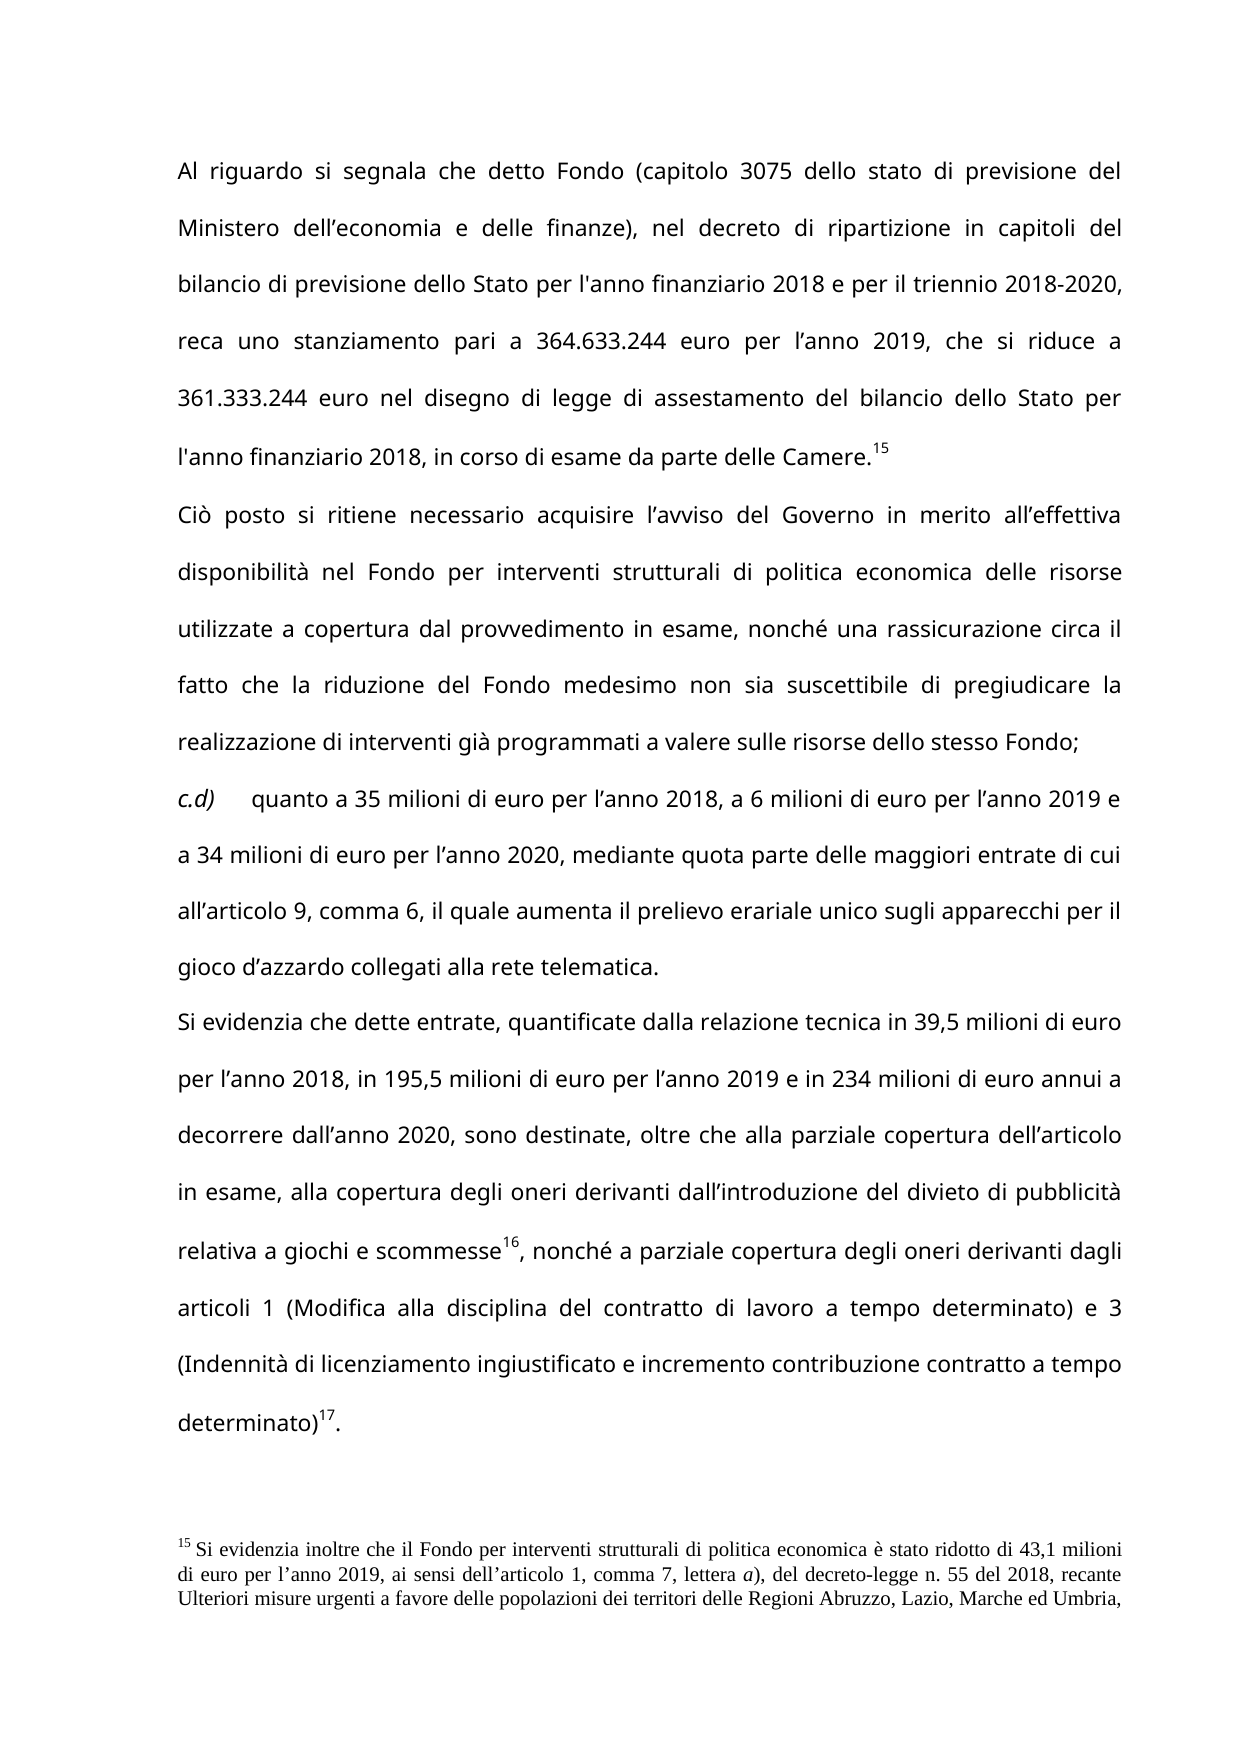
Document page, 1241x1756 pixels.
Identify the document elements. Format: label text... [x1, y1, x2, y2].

text 15 Si evidenzia inoltre che il Fondo per interventi strutturali di politica economica è stato ridotto di 43,1 milioni di euro per l’anno 2019, ai sensi dell’articolo 1, comma 7, lettera a), del decreto-legge n. 55 del 2018, recante Ulteriori misure urgenti a favore delle popolazioni dei territori delle Regioni Abruzzo, Lazio, Marche ed Umbria, [177, 1534, 1123, 1610]
text Al riguardo si segnala che detto Fondo (capitolo 3075 dello stato di previsione del Ministero dell’economia e delle finanze), nel decreto di ripartizione in capitoli del bilancio di previsione dello Stato per l'anno finanziario 2018 e per il triennio 2018-2020, reca uno stanziamento pari a 364.633.244 euro per l’anno 2019, che si riduce a 361.333.244 euro nel disegno di legge di assestamento del bilancio dello Stato per l'anno finanziario 2018, in corso di esame da parte delle Camere.15 [177, 155, 1123, 472]
list quanto a 35 milioni di euro per l’anno 2018, a 6 milioni di euro per l’anno 2019 e a 34 milioni di euro per l’anno 2020, mediante quota parte delle maggiori entrate di cui all’articolo 9, comma 6, il quale aumenta il prelievo erariale unico sugli apparecchi per il gioco d’azzardo collegati alla rete telematica. [177, 782, 1123, 982]
text Ciò posto si ritiene necessario acquisire l’avviso del Governo in merito all’effettiva disponibilità nel Fondo per interventi strutturali di politica economica delle risorse utilizzate a copertura dal provvedimento in esame, nonché una rassicurazione circa il fatto che la riduzione del Fondo medesimo non sia suscettibile di pregiudicare la realizzazione di interventi già programmati a valere sulle risorse dello stesso Fondo; [177, 499, 1123, 757]
text Si evidenzia che dette entrate, quantificate dalla relazione tecnica in 39,5 milioni di euro per l’anno 2018, in 195,5 milioni di euro per l’anno 2019 e in 234 milioni di euro annui a decorrere dall’anno 2020, sono destinate, oltre che alla parziale copertura dell’articolo in esame, alla copertura degli oneri derivanti dall’introduzione del divieto di pubblicità relativa a giochi e scommesse16, nonché a parziale copertura degli oneri derivanti dagli articoli 1 (Modifica alla disciplina del contratto di lavoro a tempo determinato) e 3 (Indennità di licenziamento ingiustificato e incremento contribuzione contratto a tempo determinato)17. [177, 1006, 1123, 1438]
